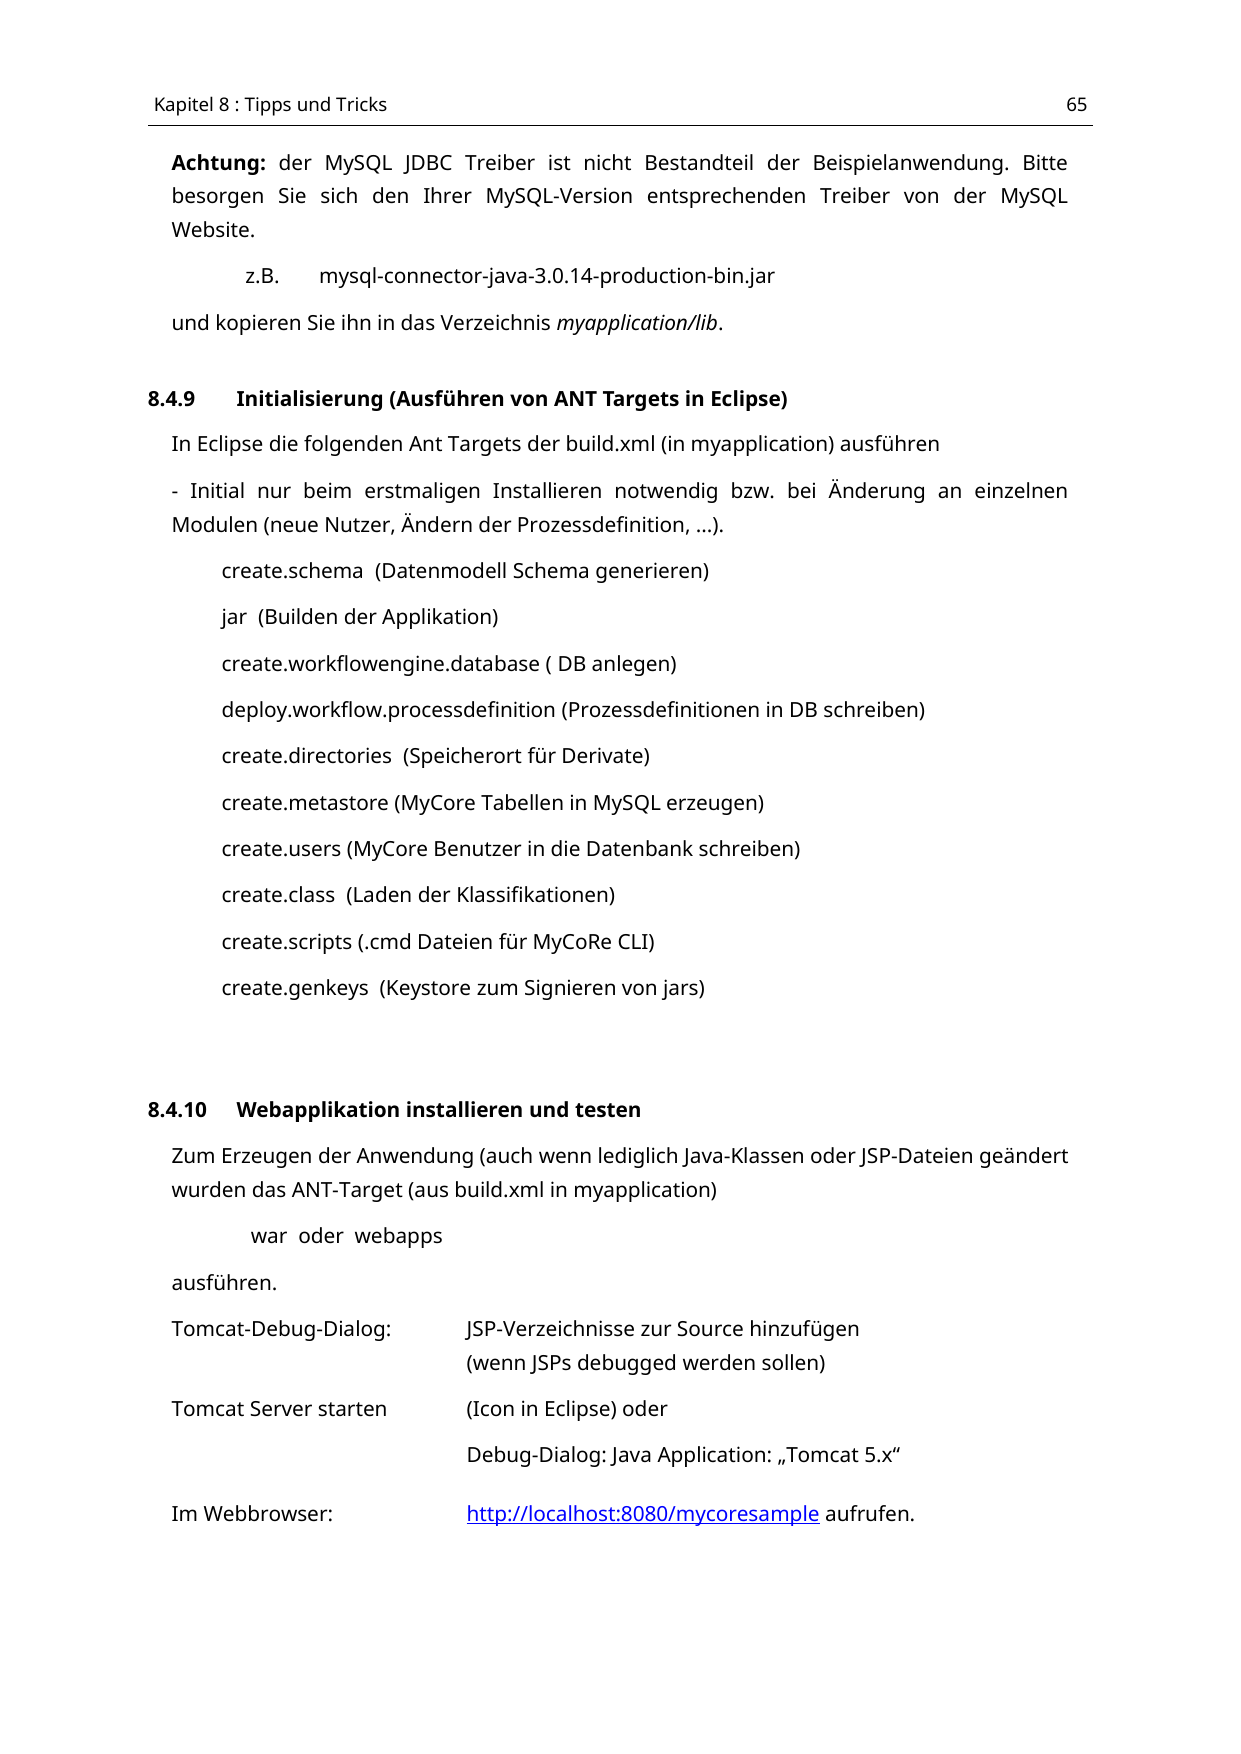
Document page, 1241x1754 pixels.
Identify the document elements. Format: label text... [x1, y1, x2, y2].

text z.B. mysql-connector-java-3.0.14-production-bin.jar [171, 262, 1069, 290]
text - Initial nur beim erstmaligen Installieren notwendig bzw. bei Änderung an einzelnen Modulen (neue Nutzer, Ändern der Prozessdefinition, ...). [171, 476, 1069, 538]
text Achtung: der MySQL JDBC Treiber ist nicht Bestandteil der Beispielanwendung. Bitte besorgen Sie sich den Ihrer MySQL-Version entsprechenden Treiber von der MySQL Website. [171, 148, 1069, 243]
text Tomcat Server starten (Icon in Eclipse) oder [171, 1394, 1069, 1422]
subtitle Webapplikation installieren und testen [148, 1095, 1092, 1124]
text create.scripts (.cmd Dateien für MyCoRe CLI) [221, 927, 1069, 955]
text create.directories (Speicherort für Derivate) [221, 741, 1069, 770]
text create.class (Laden der Klassifikationen) [221, 881, 1069, 909]
text Im Webbrowser: http://localhost:8080/mycoresample aufrufen. [171, 1499, 1069, 1527]
text war oder webapps [171, 1221, 1069, 1249]
text deploy.workflow.processdefinition (Prozessdefinitionen in DB schreiben) [221, 695, 1069, 723]
subtitle Initialisierung (Ausführen von ANT Targets in Eclipse) [148, 384, 1092, 412]
text Zum Erzeugen der Anwendung (auch wenn lediglich Java-Klassen oder JSP-Dateien geändert wurden das ANT-Target (aus build.xml in myapplication) [171, 1141, 1069, 1203]
text create.schema (Datenmodell Schema generieren) [148, 556, 1069, 584]
text jar (Builden der Applikation) [221, 602, 1069, 631]
text und kopieren Sie ihn in das Verzeichnis myapplication/lib. [171, 308, 1069, 336]
text Debug-Dialog: Java Application: „Tomcat 5.x“ [171, 1441, 1069, 1469]
text create.users (MyCore Benutzer in die Datenbank schreiben) [221, 834, 1069, 862]
text create.workflowengine.database ( DB anlegen) [221, 649, 1069, 677]
text create.metastore (MyCore Tabellen in MySQL erzeugen) [221, 788, 1069, 816]
text ausführen. [171, 1268, 1069, 1296]
text Tomcat-Debug-Dialog: JSP-Verzeichnisse zur Source hinzufügen (wenn JSPs debugged werden sollen) [171, 1314, 1069, 1376]
text create.genkeys (Keystore zum Signieren von jars) [221, 973, 1069, 1001]
text In Eclipse die folgenden Ant Targets der build.xml (in myapplication) ausführen [171, 429, 1069, 458]
